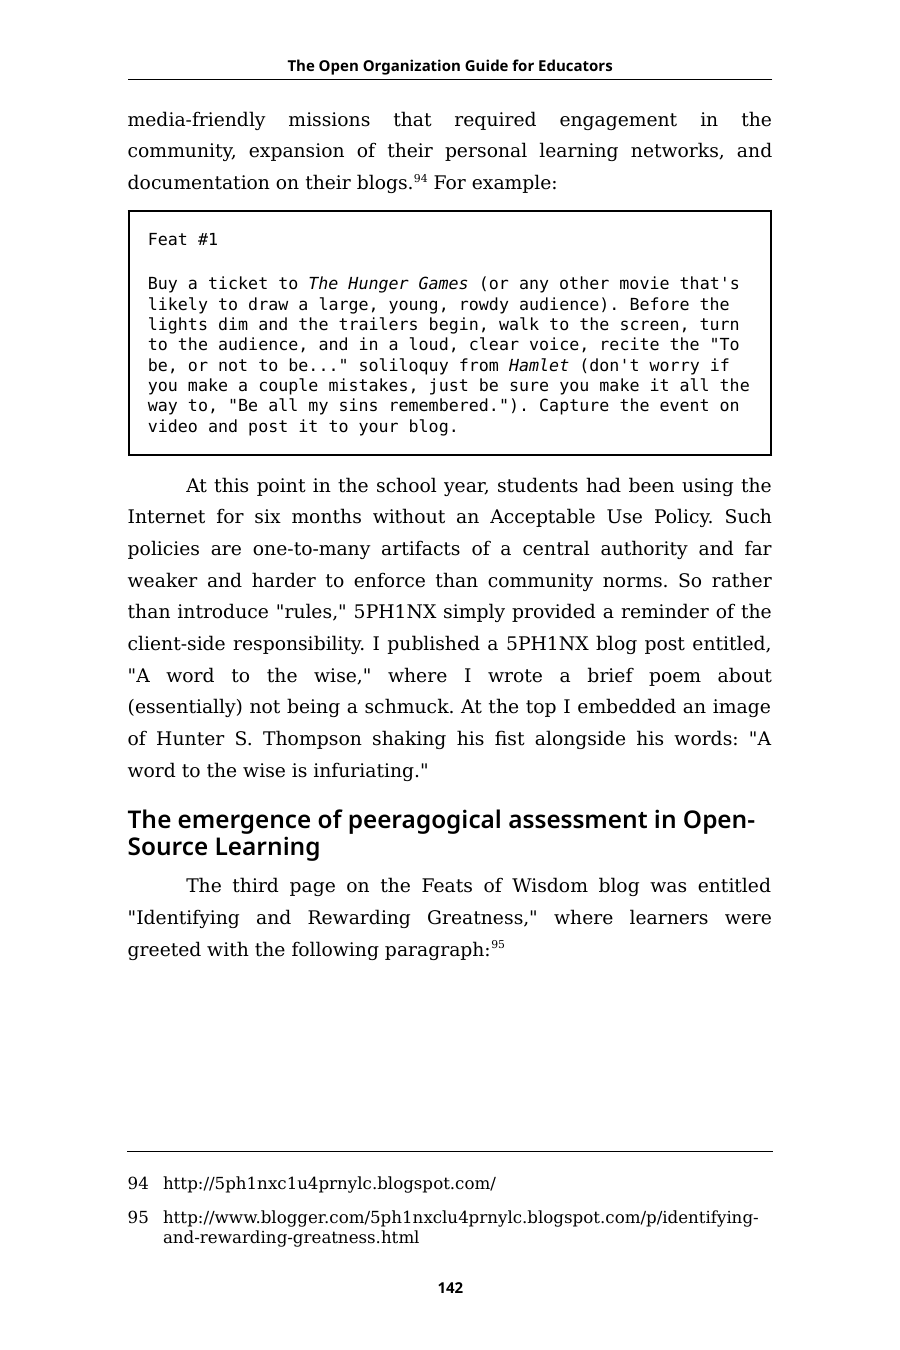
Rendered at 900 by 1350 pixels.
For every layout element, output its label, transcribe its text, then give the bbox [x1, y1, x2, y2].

text At this point in the school year, students had been using the Internet for six months without an Acceptable Use Policy. Such policies are one-to-many artifacts of a central authority and far weaker and harder to enforce than community norms. So rather than introduce "rules," 5PH1NX simply provided a reminder of the client-side responsibility. I published a 5PH1NX blog post entitled, "A word to the wise," where I wrote a brief poem about (essentially) not being a schmuck. At the top I embedded an image of Hunter S. Thompson shaking his fist alongside his words: "A word to the wise is infuriating." [127, 475, 772, 782]
text Feat #1 [130, 212, 770, 249]
text http://5ph1nxc1u4prnylc.blogspot.com/ [127, 1174, 772, 1193]
text media-friendly missions that required engagement in the community, expansion of their personal learning networks, and documentation on their blogs. For example: [127, 109, 772, 194]
text http://www.blogger.com/5ph1nxclu4prnylc.blogspot.com/p/identifying-and-rewarding-greatness.html [127, 1208, 772, 1247]
text Buy a ticket to The Hunger Games (or any other movie that's likely to draw a large, young, rowdy audience). Before the lights dim and the trailers begin, walk to the screen, turn to the audience, and in a loud, clear voice, recite the "To be, or not to be..." soliloquy from Hamlet (don't worry if you make a couple mistakes, just be sure you make it all the way to, "Be all my sins remembered."). Capture the event on video and post it to your blog. [130, 254, 770, 454]
subtitle The emergence of peeragogical assessment in Open-Source Learning [127, 806, 772, 863]
text The third page on the Feats of Wisdom blog was entitled "Identifying and Rewarding Greatness," where learners were greeted with the following paragraph: [127, 875, 772, 960]
